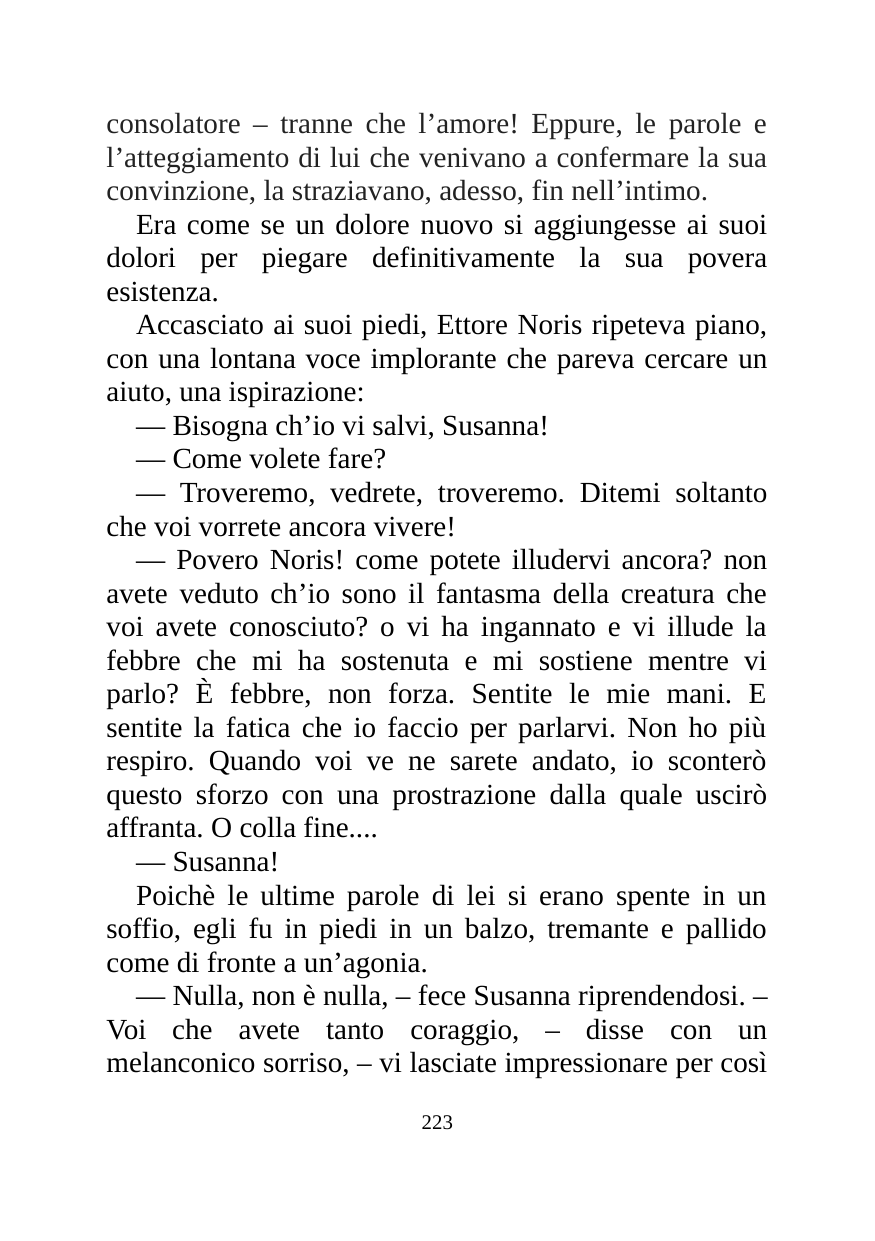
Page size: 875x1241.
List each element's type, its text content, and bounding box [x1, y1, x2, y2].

text — Povero Noris! come potete illudervi ancora? non avete veduto ch’io sono il fantasma della creatura che voi avete conosciuto? o vi ha ingannato e vi illude la febbre che mi ha sostenuta e mi sostiene mentre vi parlo? È febbre, non forza. Sentite le mie mani. E sentite la fatica che io faccio per parlarvi. Non ho più respiro. Quando voi ve ne sarete andato, io sconterò questo sforzo con una prostrazione dalla quale uscirò affranta. O colla fine.... [106, 542, 768, 844]
text — Susanna! [106, 844, 768, 878]
text consolatore – tranne che l’amore! Eppure, le parole e l’atteggiamento di lui che venivano a confermare la sua convinzione, la straziavano, adesso, fin nell’intimo. [106, 106, 768, 207]
text — Come volete fare? [106, 442, 768, 475]
text — Nulla, non è nulla, – fece Susanna riprendendosi. – Voi che avete tanto coraggio, – disse con un melanconico sorriso, – vi lasciate impressionare per così [106, 978, 768, 1079]
text — Troveremo, vedrete, troveremo. Ditemi soltanto che voi vorrete ancora vivere! [106, 475, 768, 542]
text Era come se un dolore nuovo si aggiungesse ai suoi dolori per piegare definitivamente la sua povera esistenza. [106, 207, 768, 307]
text Accasciato ai suoi piedi, Ettore Noris ripeteva piano, con una lontana voce implorante che pareva cercare un aiuto, una ispirazione: [106, 307, 768, 408]
text — Bisogna ch’io vi salvi, Susanna! [106, 408, 768, 442]
text Poichè le ultime parole di lei si erano spente in un soffio, egli fu in piedi in un balzo, tremante e pallido come di fronte a un’agonia. [106, 878, 768, 978]
